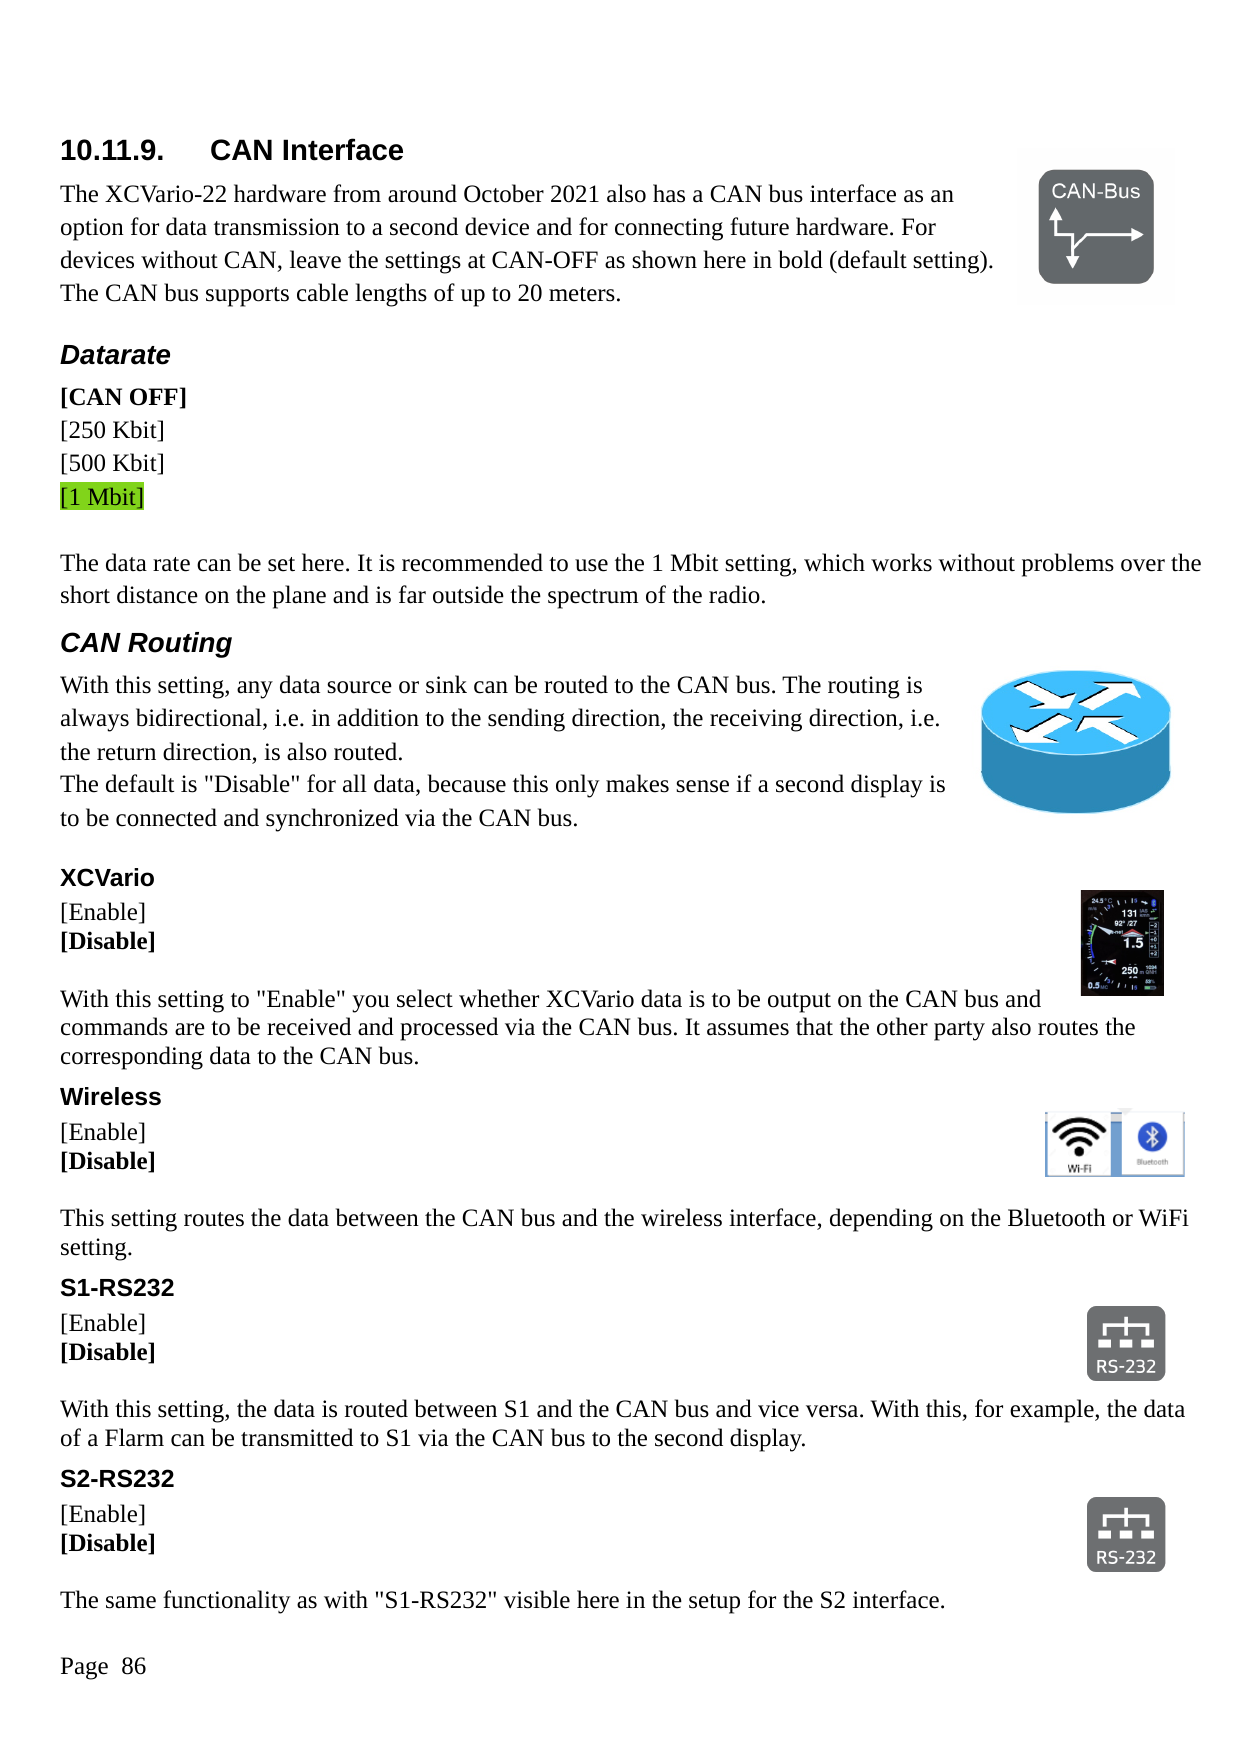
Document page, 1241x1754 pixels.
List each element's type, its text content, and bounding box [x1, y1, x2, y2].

text [Enable] [60, 1117, 1045, 1146]
text [CAN OFF] [60, 382, 1207, 411]
text [Enable] [60, 897, 1080, 926]
subtitle CAN Interface [60, 133, 1207, 166]
text [1 Mbit] [60, 482, 1207, 510]
text [1164, 897, 1207, 926]
text [1185, 1146, 1207, 1175]
subtitle Wireless [60, 1082, 1207, 1111]
picture [1084, 1306, 1168, 1381]
text This setting routes the data between the CAN bus and the wireless interface, depending on the Bluetooth or WiFi setting. [60, 1203, 1207, 1261]
text [1168, 1308, 1207, 1337]
text [1185, 1117, 1207, 1146]
text [1168, 1499, 1207, 1528]
text With this setting to "Enable" you select whether XCVario data is to be output on the CAN bus and commands are to be received and processed via the CAN bus. It assumes that the other party also routes the corresponding data to the CAN bus. [60, 984, 1207, 1070]
text The XCVario-22 hardware from around October 2021 also has a CAN bus interface as an option for data transmission to a second device and for connecting future hardware. For devices without CAN, leave the settings at CAN-OFF as shown here in bold (default setting). The CAN bus supports cable lengths of up to 20 meters. [60, 179, 1207, 307]
text The same functionality as with "S1-RS232" visible here in the setup for the S2 interface. [60, 1586, 1207, 1614]
picture [1084, 1497, 1168, 1572]
text [1164, 926, 1207, 955]
text [Disable] [60, 1337, 1084, 1366]
text [250 Kbit] [60, 416, 1207, 444]
text [Disable] [60, 926, 1080, 955]
subtitle CAN Routing [60, 626, 1207, 658]
text The data rate can be set here. It is recommended to use the 1 Mbit setting, which works without problems over the short distance on the plane and is far outside the spectrum of the radio. [60, 548, 1207, 609]
picture [959, 642, 1198, 842]
text With this setting, the data is routed between S1 and the CAN bus and vice versa. With this, for example, the data of a Flarm can be transmitted to S1 via the CAN bus to the second display. [60, 1394, 1207, 1452]
picture [1045, 1108, 1185, 1177]
text [Disable] [60, 1528, 1084, 1557]
text [1168, 1528, 1207, 1557]
picture [1080, 890, 1164, 996]
text [500 Kbit] [60, 448, 1207, 477]
subtitle XCVario [60, 863, 1207, 891]
text [Enable] [60, 1499, 1084, 1528]
text [Enable] [60, 1308, 1084, 1337]
subtitle S1-RS232 [60, 1273, 1207, 1302]
picture [1017, 147, 1175, 306]
subtitle S2-RS232 [60, 1464, 1207, 1493]
text [1168, 1337, 1207, 1366]
text [Disable] [60, 1146, 1045, 1175]
subtitle Datarate [60, 338, 1207, 370]
text With this setting, any data source or sink can be routed to the CAN bus. The routing is always bidirectional, i.e. in addition to the sending direction, the receiving direction, i.e. the return direction, is also routed. The default is "Disable" for all data, because this only makes sense if a second display is to be connected and synchronized via the CAN bus. [60, 671, 959, 831]
